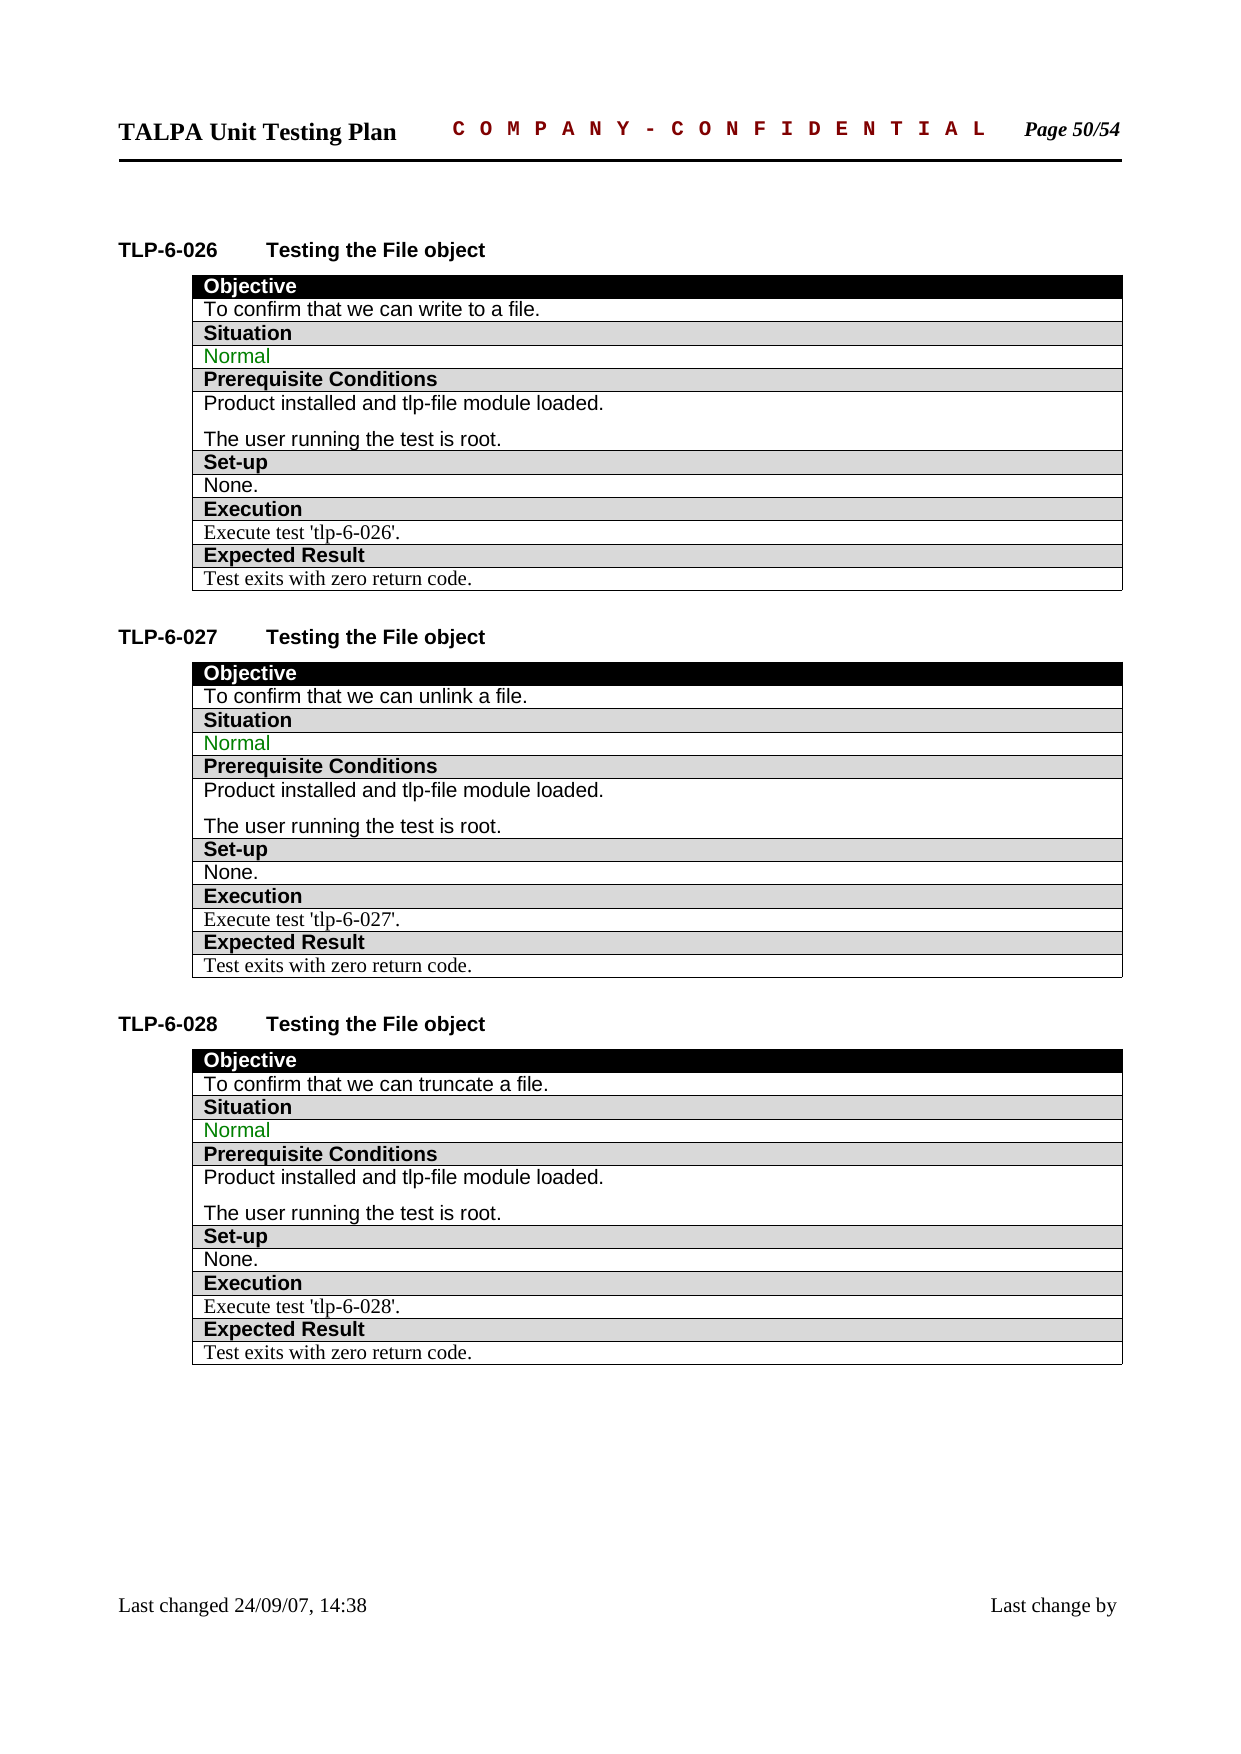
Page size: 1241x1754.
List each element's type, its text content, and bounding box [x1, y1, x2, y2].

table_cell Expected Result [193, 1319, 1122, 1341]
text TLP-6-028 Testing the File object [118, 1013, 1122, 1036]
table_cell Normal [193, 346, 1122, 368]
table_cell Execute test 'tlp-6-028'. [193, 1296, 1122, 1318]
table_cell Set-up [193, 451, 1122, 474]
table_cell Normal [193, 733, 1122, 755]
table_cell To confirm that we can write to a file. [193, 299, 1122, 321]
table_cell Set-up [193, 1226, 1122, 1248]
table_cell Execution [193, 885, 1122, 908]
table_cell Normal [193, 1120, 1122, 1142]
table_cell Situation [193, 709, 1122, 732]
table_cell Expected Result [193, 932, 1122, 954]
table_cell Prerequisite Conditions [193, 369, 1122, 391]
table_cell Situation [193, 1096, 1122, 1119]
table_cell To confirm that we can truncate a file. [193, 1073, 1122, 1095]
table_header Objective [193, 663, 1122, 685]
table_cell Execution [193, 1272, 1122, 1295]
table_cell Set-up [193, 839, 1122, 861]
table_cell Test exits with zero return code. [193, 568, 1122, 590]
table_cell None. [193, 862, 1122, 884]
table_cell Situation [193, 322, 1122, 345]
table_cell Test exits with zero return code. [193, 1342, 1122, 1364]
table_cell Execute test 'tlp-6-027'. [193, 909, 1122, 931]
table_cell Execute test 'tlp-6-026'. [193, 521, 1122, 544]
table_header Objective [193, 276, 1122, 298]
table_header Objective [193, 1050, 1122, 1072]
table_cell Product installed and tlp-file module loaded. The user running the test is root. [193, 392, 1122, 450]
table_cell Product installed and tlp-file module loaded. The user running the test is root. [193, 779, 1122, 838]
table_cell Prerequisite Conditions [193, 1143, 1122, 1165]
table_cell None. [193, 475, 1122, 497]
table_cell Prerequisite Conditions [193, 756, 1122, 778]
table_cell Product installed and tlp-file module loaded. The user running the test is root. [193, 1166, 1122, 1225]
text TLP-6-027 Testing the File object [118, 626, 1122, 649]
table_cell Test exits with zero return code. [193, 955, 1122, 977]
text TLP-6-026 Testing the File object [118, 239, 1122, 262]
table_cell To confirm that we can unlink a file. [193, 686, 1122, 708]
table_cell Execution [193, 498, 1122, 520]
table_cell None. [193, 1249, 1122, 1271]
table_cell Expected Result [193, 545, 1122, 567]
